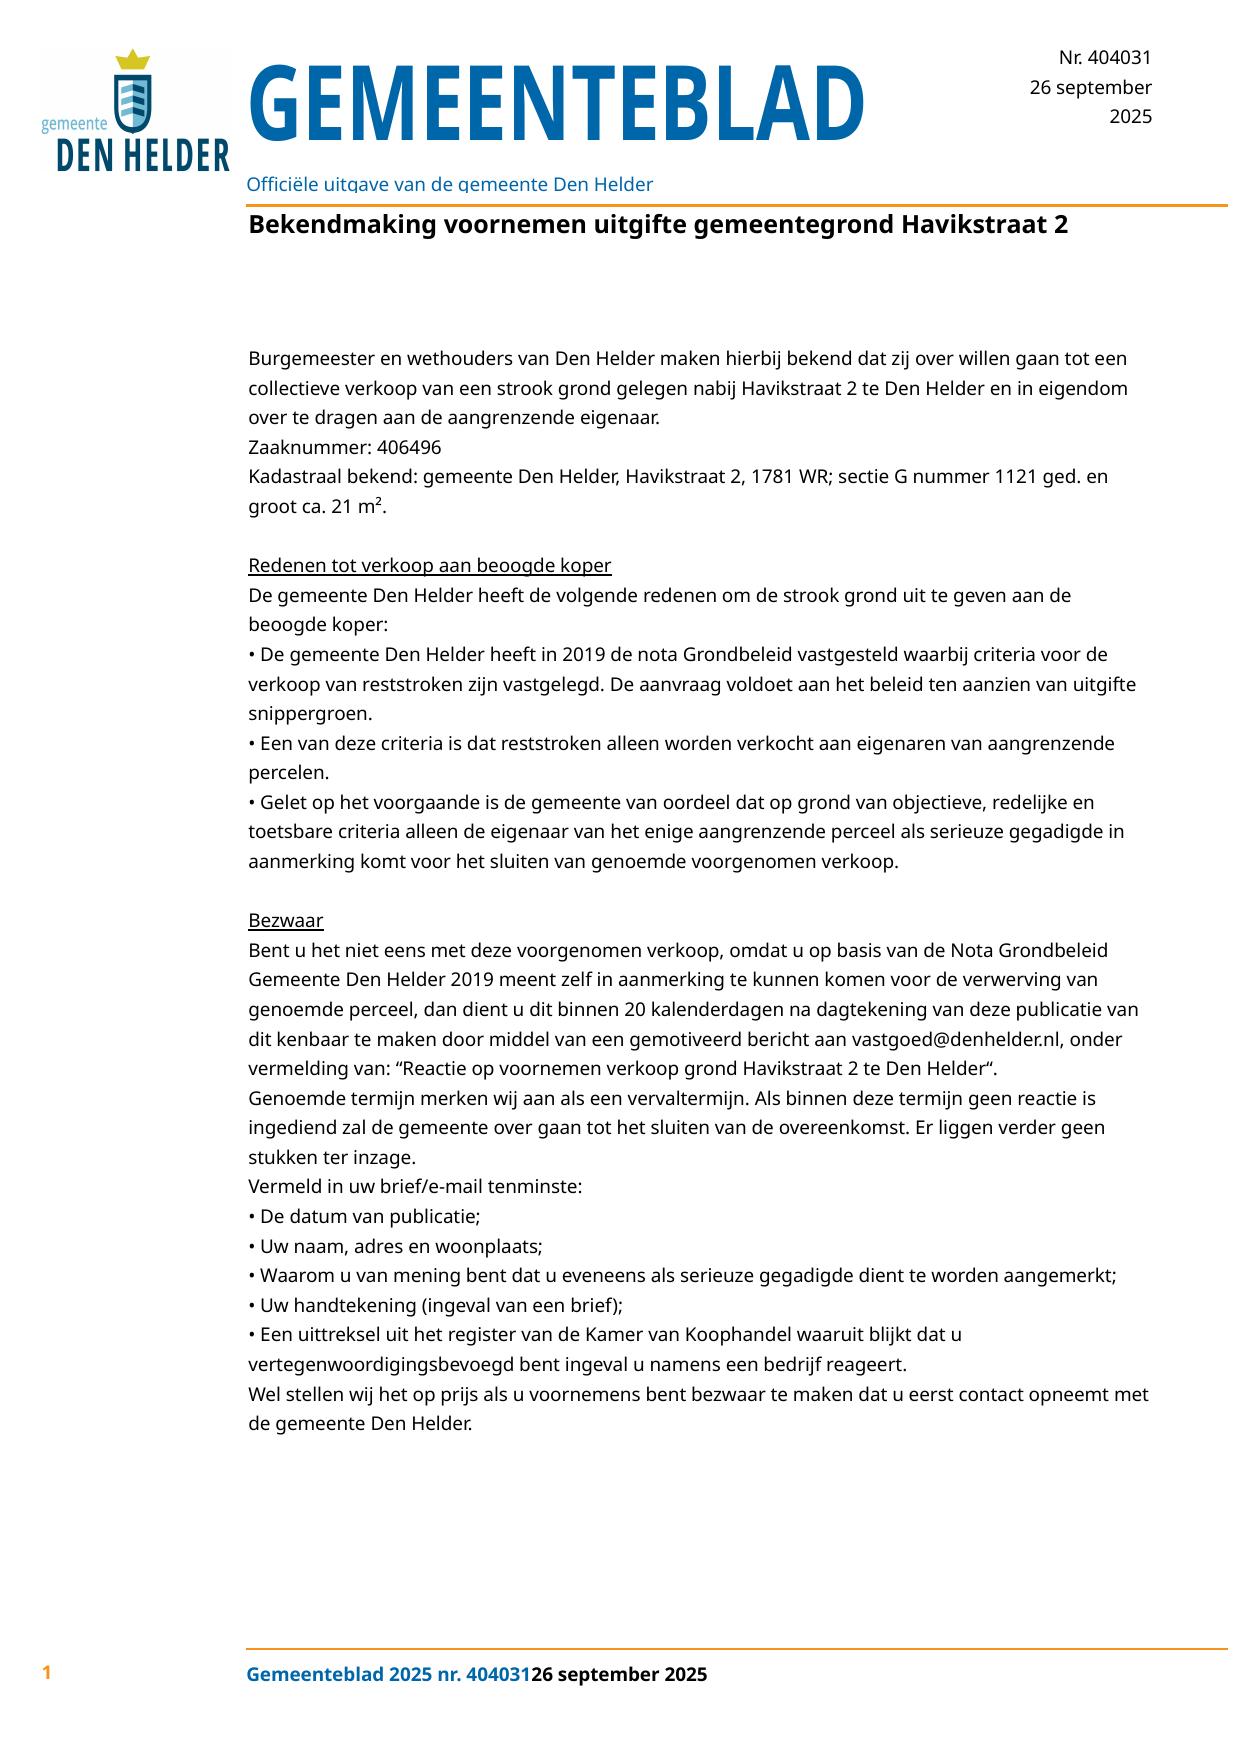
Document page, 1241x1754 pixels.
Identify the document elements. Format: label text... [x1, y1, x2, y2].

picture [130, 157, 135, 172]
text • Gelet op het voorgaande is de gemeente van oordeel dat op grond van objectieve, redelijke en toetsbare criteria alleen de eigenaar van het enige aangrenzende perceel als serieuze gegadigde in aanmerking komt voor het sluiten van genoemde voorgenomen verkoop. [248, 789, 1152, 874]
picture [100, 154, 106, 172]
text • Uw handtekening (ingeval van een brief); [248, 1292, 1152, 1318]
text Burgemeester en wethouders van Den Helder maken hierbij bekend dat zij over willen gaan tot een collectieve verkoop van een strook grond gelegen nabij Havikstraat 2 te Den Helder en in eigendom over te dragen aan de aangrenzende eigenaar. [248, 345, 1152, 430]
text • De datum van publicatie; [248, 1203, 1152, 1229]
text Bekendmaking voornemen uitgifte gemeentegrond Havikstraat 2 [248, 207, 1152, 241]
picture [182, 144, 187, 165]
picture [220, 160, 224, 172]
text • Waarom u van mening bent dat u eveneens als serieuze gegadigde dient te worden aangemerkt; [248, 1262, 1152, 1288]
text Bent u het niet eens met deze voorgenomen verkoop, omdat u op basis van de Nota Grondbeleid Gemeente Den Helder 2019 meent zelf in aanmerking te kunnen komen voor de verwerving van genoemde perceel, dan dient u dit binnen 20 kalenderdagen na dagtekening van deze publicatie van dit kenbaar te maken door middel van een gemotiveerd bericht aan vastgoed@denhelder.nl, onder vermelding van: “Reactie op voornemen verkoop grond Havikstraat 2 te Den Helder“. [248, 937, 1152, 1081]
picture [63, 144, 68, 165]
text Wel stellen wij het op prijs als u voornemens bent bezwaar te maken dat u eerst contact opneemt met de gemeente Den Helder. [248, 1381, 1152, 1436]
text • De gemeente Den Helder heeft in 2019 de nota Grondbeleid vastgesteld waarbij criteria voor de verkoop van reststroken zijn vastgelegd. De aanvraag voldoet aan het beleid ten aanzien van uitgifte snippergroen. [248, 641, 1152, 726]
text Zaaknummer: 406496 [248, 434, 1152, 460]
text Kadastraal bekend: gemeente Den Helder, Havikstraat 2, 1781 WR; sectie G nummer 1121 ged. en groot ca. 21 m². [248, 464, 1152, 519]
text • Een uittreksel uit het register van de Kamer van Koophandel waaruit blijkt dat u vertegenwoordigingsbevoegd bent ingeval u namens een bedrijf reageert. [248, 1322, 1152, 1377]
text • Een van deze criteria is dat reststroken alleen worden verkocht aan eigenaren van aangrenzende percelen. [248, 730, 1152, 785]
text Vermeld in uw brief/e-mail tenminste: [248, 1174, 1152, 1199]
text Genoemde termijn merken wij aan als een vervaltermijn. Als binnen deze termijn geen reactie is ingediend zal de gemeente over gaan tot het sluiten van de overeenkomst. Er liggen verder geen stukken ter inzage. [248, 1085, 1152, 1170]
text Redenen tot verkoop aan beoogde koper [248, 552, 1152, 578]
picture [41, 47, 231, 172]
text Bezwaar [248, 907, 1152, 933]
text • Uw naam, adres en woonplaats; [248, 1233, 1152, 1258]
text De gemeente Den Helder heeft de volgende redenen om de strook grond uit te geven aan de beoogde koper: [248, 582, 1152, 637]
